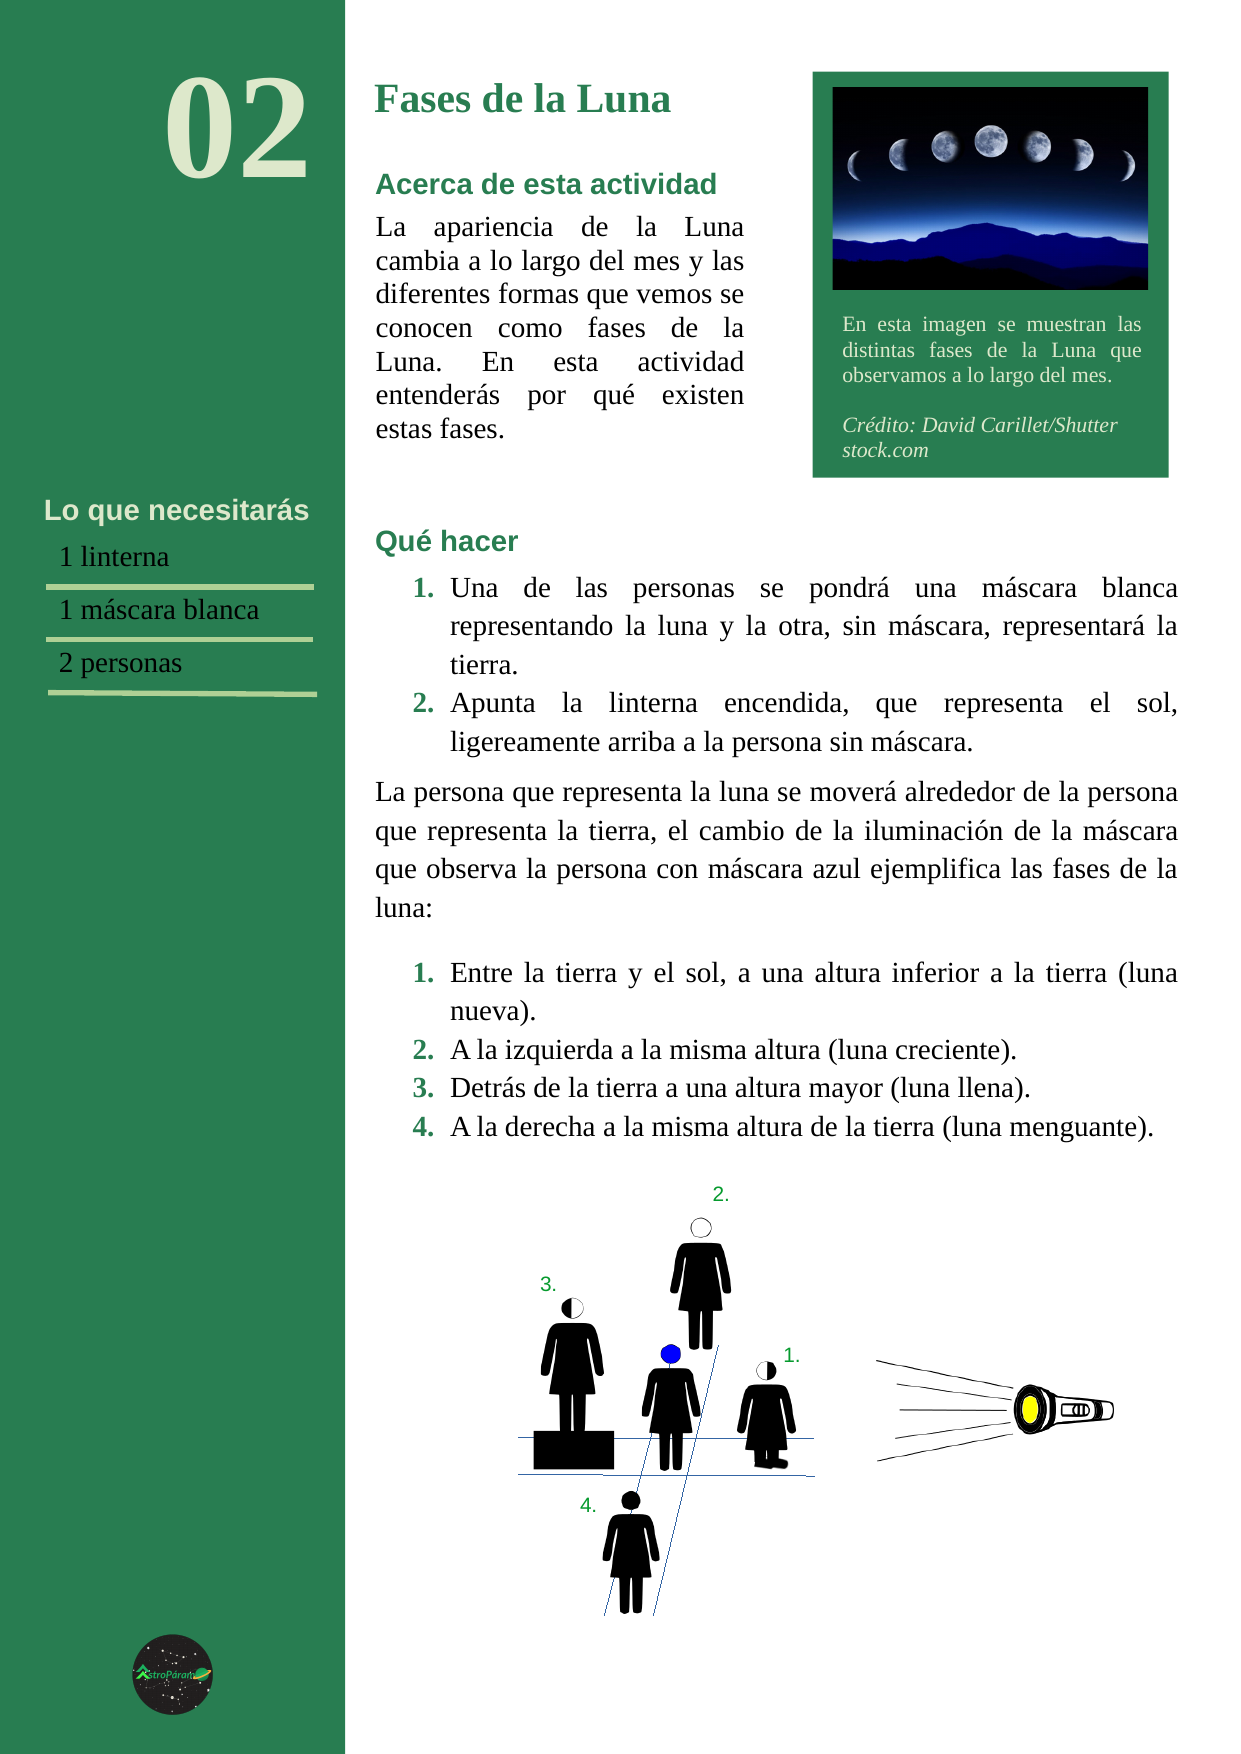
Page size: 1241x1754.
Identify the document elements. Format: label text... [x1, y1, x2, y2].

list Apunta la linterna encendida, que representa el sol, ligereamente arriba a la persona sin máscara. [412, 685, 1179, 757]
list Detrás de la tierra a una altura mayor (luna llena). [412, 1071, 1179, 1104]
subtitle Acerca de esta actividad [375, 167, 812, 201]
picture [602, 1208, 814, 1623]
list Entre la tierra y el sol, a una altura inferior a la tierra (luna nueva). [412, 955, 1179, 1027]
list A la derecha a la misma altura de la tierra (luna menguante). [412, 1109, 1179, 1143]
picture [832, 87, 1149, 290]
text La persona que representa la luna se moverá alrededor de la persona que representa la tierra, el cambio de la iluminación de la máscara que observa la persona con máscara azul ejemplifica las fases de la luna: [375, 774, 1179, 923]
picture [871, 1360, 1114, 1595]
list Una de las personas se pondrá una máscara blanca representando la luna y la otra, sin máscara, representará la tierra. [412, 570, 1179, 680]
list A la izquierda a la misma altura (luna creciente). [412, 1032, 1179, 1066]
picture [131, 1633, 214, 1716]
subtitle Qué hacer [375, 523, 1179, 557]
